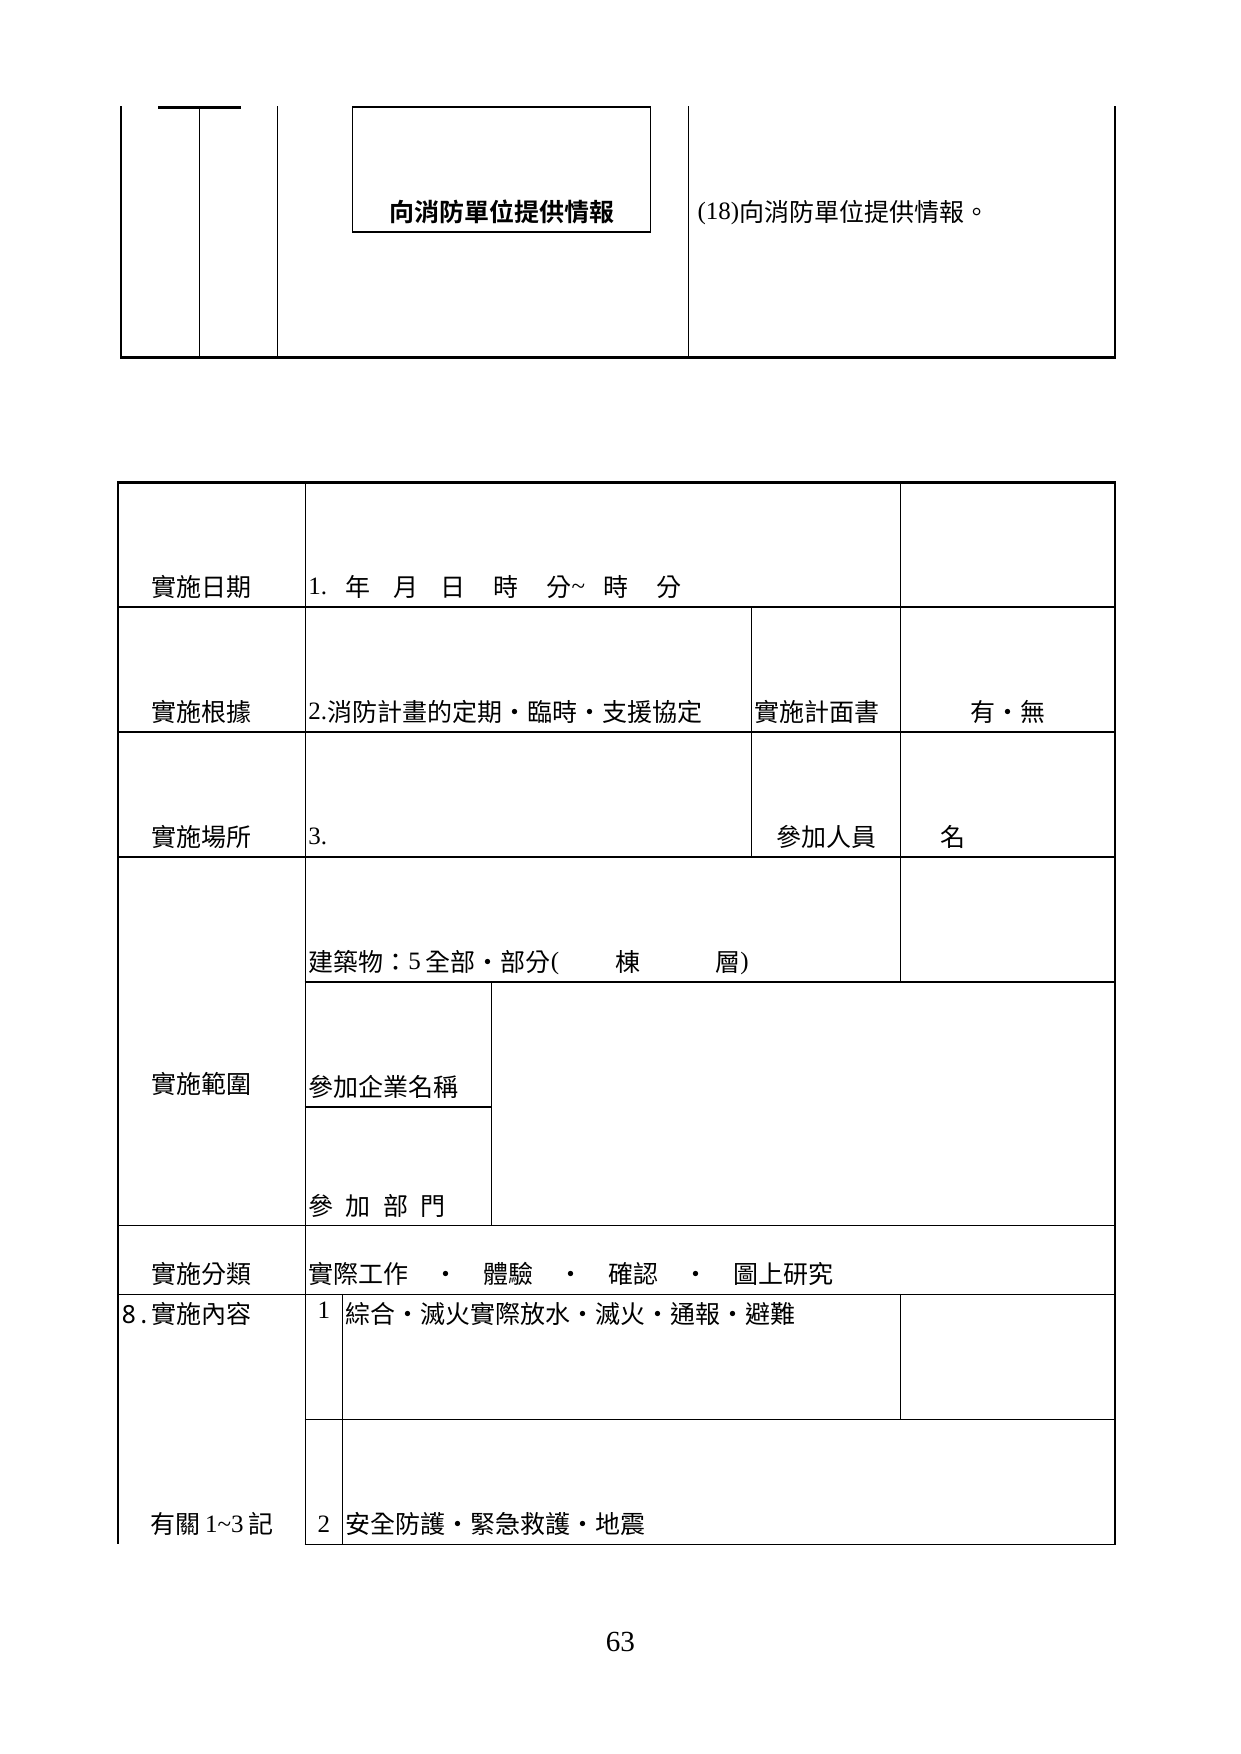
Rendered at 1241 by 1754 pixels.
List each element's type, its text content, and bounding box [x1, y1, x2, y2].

table_cell 實施根據 [119, 608, 305, 731]
table_cell 1 [306, 1295, 342, 1419]
table_cell 參加人員 [752, 733, 900, 856]
table_header 實施日期 [119, 484, 305, 606]
table_cell 參 加 部 門 [306, 1108, 491, 1225]
table_cell 有‧無 [901, 608, 1114, 731]
table_cell 名 [901, 733, 1114, 856]
table_cell [901, 858, 908, 981]
table_cell 綜合‧滅火實際放水‧滅火‧通報‧避難 [343, 1295, 900, 1419]
table_cell [122, 106, 158, 231]
table_cell [1116, 231, 1123, 356]
table_cell 2 [306, 1420, 342, 1544]
table_cell [241, 231, 277, 356]
table_cell 有關1~3記 [119, 1419, 305, 1544]
table_cell [278, 231, 353, 356]
table_cell 2.消防計畫的定期‧臨時‧支援協定 [306, 608, 751, 731]
table_cell (18)向消防單位提供情報。 [689, 106, 1114, 231]
table_cell 實施分類 [119, 1226, 305, 1294]
table_cell [200, 109, 241, 356]
table_cell 建築物：5全部‧部分( 棟 層) [306, 858, 900, 981]
table_cell 安全防護‧緊急救護‧地震 [343, 1420, 1114, 1544]
table_cell 向消防單位提供情報 [353, 108, 650, 231]
table_header 1. 年 月 日 時 分~ 時 分 [306, 484, 900, 606]
table_cell [651, 106, 688, 231]
table_cell [122, 231, 158, 356]
table_cell 實際工作 ‧ 體驗 ‧ 確認 ‧ 圖上研究 [306, 1226, 1114, 1294]
table_cell 實施範圍 [119, 858, 305, 1225]
table_cell [651, 231, 688, 356]
table_cell [492, 983, 1114, 1225]
table_cell 參加企業名稱 [306, 983, 491, 1106]
table_cell 實施場所 [119, 733, 305, 856]
table_cell [158, 109, 199, 356]
table_cell [689, 231, 1114, 356]
table_header [901, 484, 1114, 606]
table_cell 8.實施內容 [119, 1295, 305, 1419]
table_cell [241, 106, 277, 231]
table_cell [1116, 106, 1123, 231]
table_cell 實施計面書 [752, 608, 900, 731]
table_cell [278, 106, 352, 231]
table_cell [908, 858, 1114, 981]
table_cell [353, 233, 651, 356]
table_cell 3. [306, 733, 751, 856]
table_cell [901, 1295, 1114, 1419]
